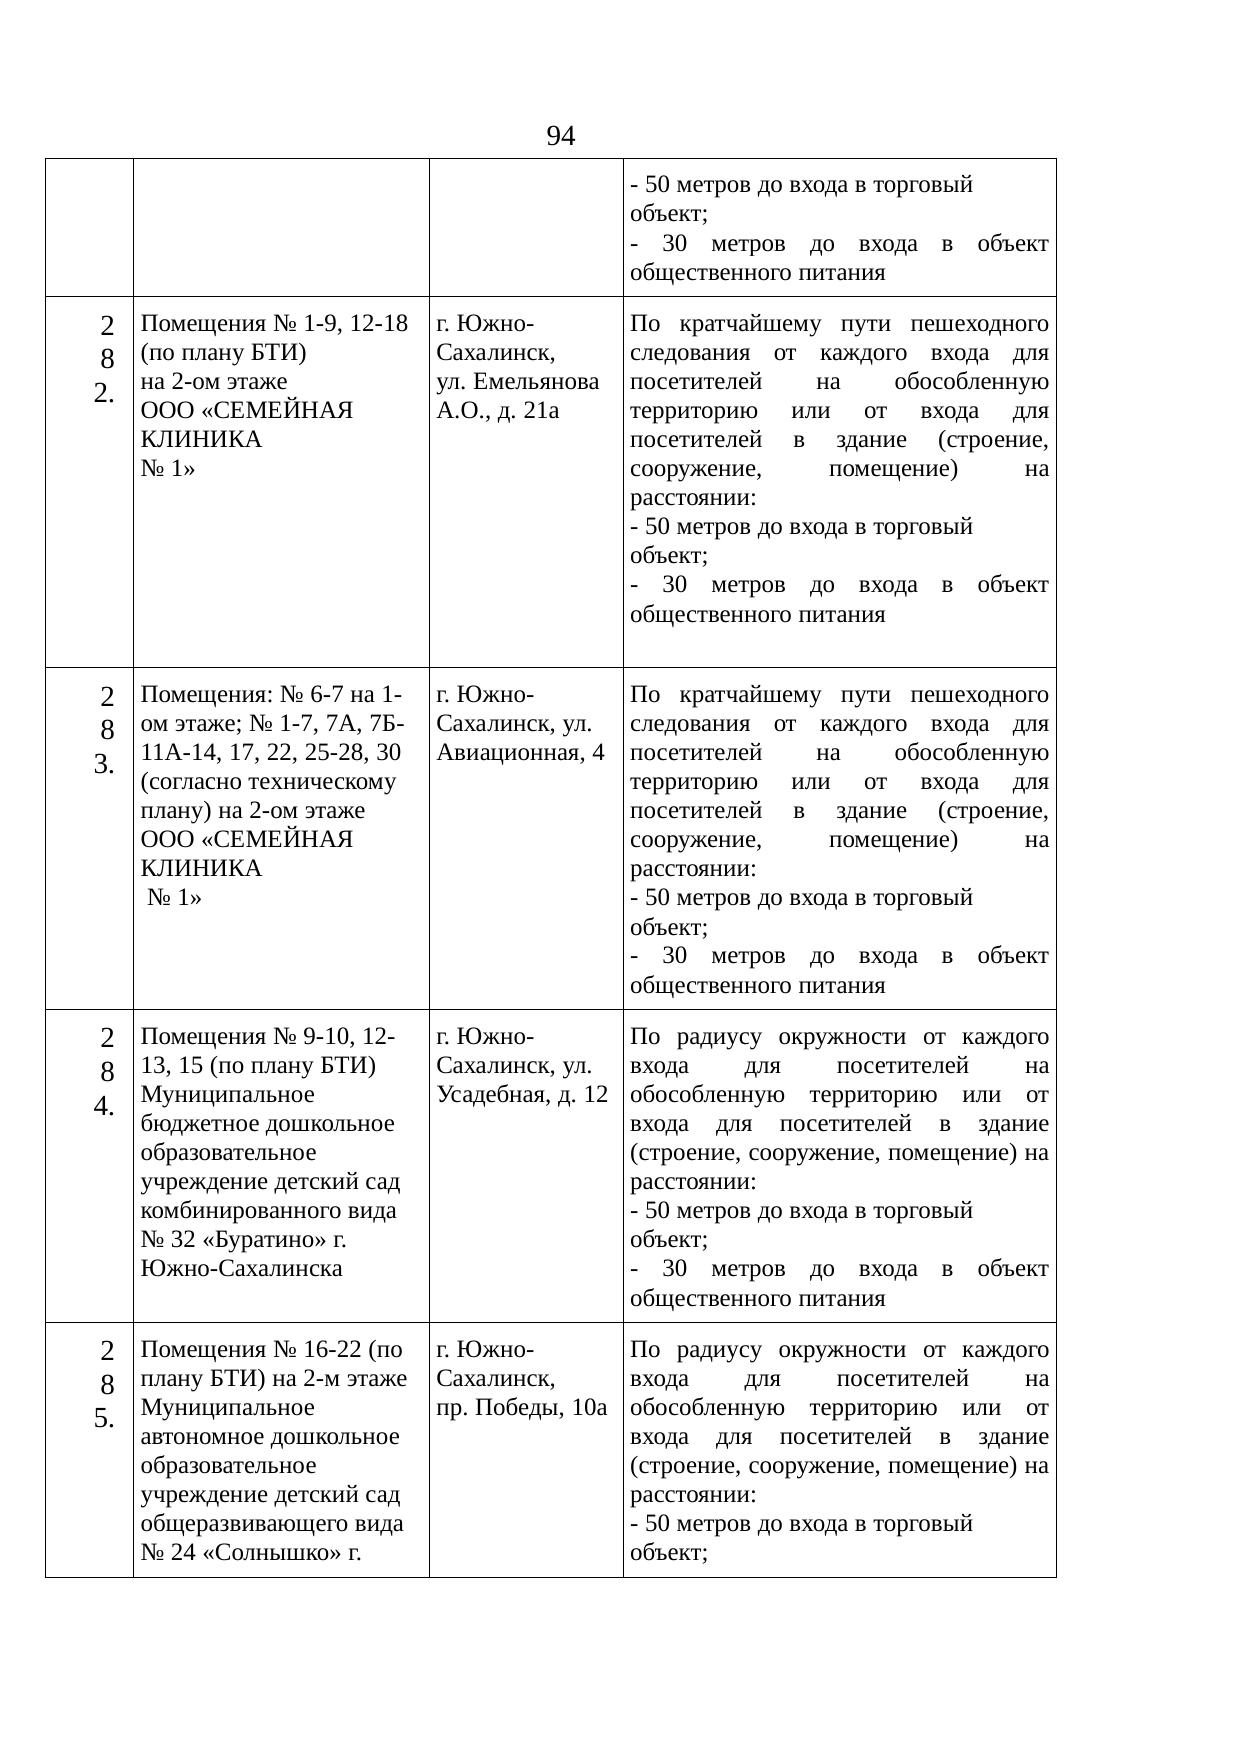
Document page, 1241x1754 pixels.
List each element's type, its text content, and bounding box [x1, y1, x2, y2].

table_cell Помещения № 1-9, 12-18 (по плану БТИ) на 2-ом этаже ООО «СЕМЕЙНАЯ КЛИНИКА № 1» [134, 297, 429, 667]
table_cell По радиусу окружности от каждого входа для посетителей на обособленную территорию или от входа для посетителей в здание (строение, сооружение, помещение) на расстоянии: - 50 метров до входа в торговый объект; [624, 1323, 1056, 1577]
table_cell [46, 297, 133, 667]
table_cell По кратчайшему пути пешеходного следования от каждого входа для посетителей на обособленную территорию или от входа для посетителей в здание (строение, сооружение, помещение) на расстоянии: - 50 метров до входа в торговый объект; - 30 метров до входа в объект общественного питания [624, 668, 1056, 1009]
table_cell г. Южно-Сахалинск, пр. Победы, 10а [430, 1323, 623, 1577]
table_cell - 50 метров до входа в торговый объект; - 30 метров до входа в объект общественного питания [624, 159, 1056, 296]
table_cell [134, 159, 429, 296]
table_cell г. Южно-Сахалинск, ул. Авиационная, 4 [430, 668, 623, 1009]
table_cell Помещения № 9-10, 12-13, 15 (по плану БТИ) Муниципальное бюджетное дошкольное образовательное учреждение детский сад комбинированного вида № 32 «Буратино» г. Южно-Сахалинска [134, 1010, 429, 1322]
table_cell [46, 159, 133, 296]
table_cell г. Южно-Сахалинск, ул. Усадебная, д. 12 [430, 1010, 623, 1322]
table_cell Помещения: № 6-7 на 1-ом этаже; № 1-7, 7А, 7Б-11А-14, 17, 22, 25-28, 30 (согласно техническому плану) на 2-ом этаже ООО «СЕМЕЙНАЯ КЛИНИКА № 1» [134, 668, 429, 1009]
table_cell [430, 159, 623, 296]
table_cell Помещения № 16-22 (по плану БТИ) на 2-м этаже Муниципальное автономное дошкольное образовательное учреждение детский сад общеразвивающего вида № 24 «Солнышко» г. [134, 1323, 429, 1577]
table_cell По кратчайшему пути пешеходного следования от каждого входа для посетителей на обособленную территорию или от входа для посетителей в здание (строение, сооружение, помещение) на расстоянии: - 50 метров до входа в торговый объект; - 30 метров до входа в объект общественного питания [624, 297, 1056, 667]
table_cell г. Южно-Сахалинск, ул. Емельянова А.О., д. 21а [430, 297, 623, 667]
table_cell [46, 668, 133, 1009]
table_cell По радиусу окружности от каждого входа для посетителей на обособленную территорию или от входа для посетителей в здание (строение, сооружение, помещение) на расстоянии: - 50 метров до входа в торговый объект; - 30 метров до входа в объект общественного питания [624, 1010, 1056, 1322]
table_cell [46, 1323, 133, 1577]
table_cell [46, 1010, 133, 1322]
